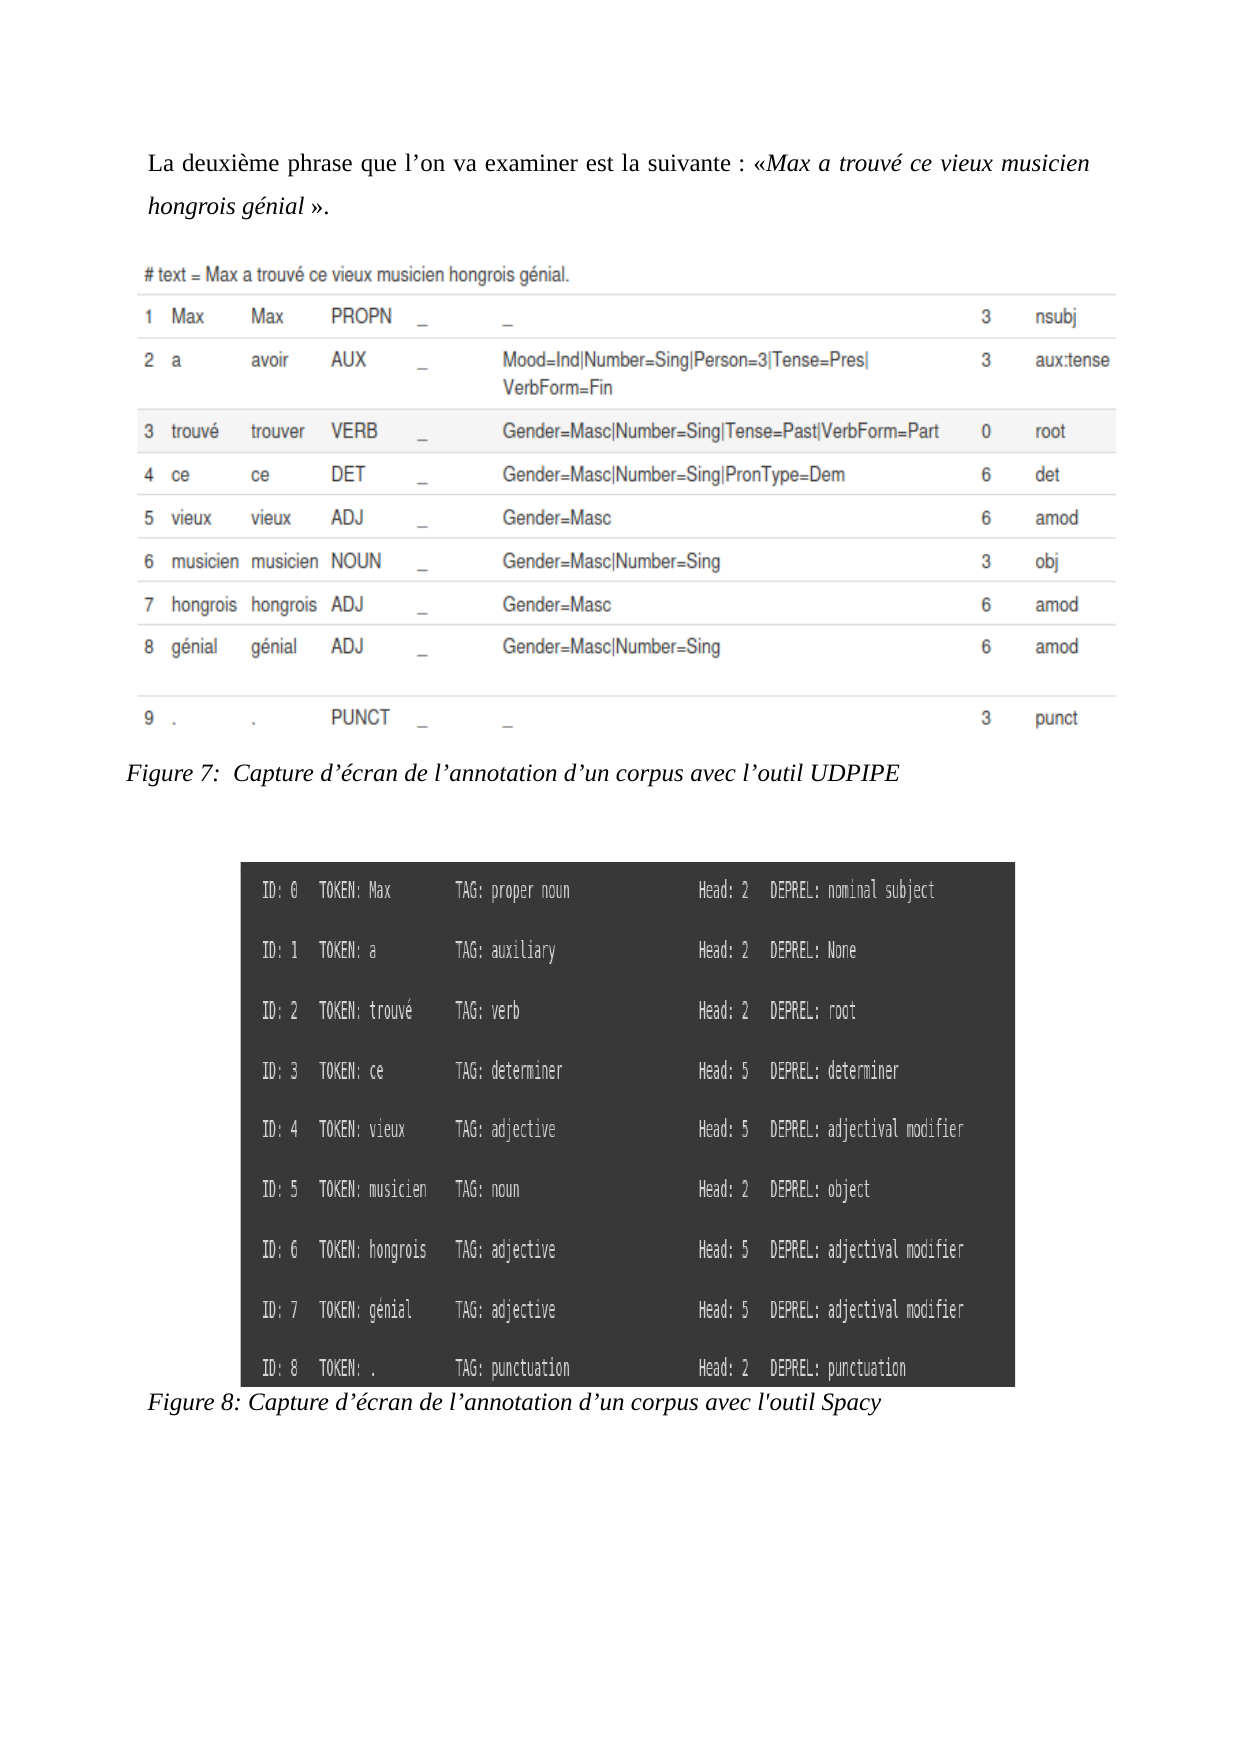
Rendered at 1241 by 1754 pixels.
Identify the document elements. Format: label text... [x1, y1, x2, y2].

picture [124, 261, 1117, 759]
text Figure 7: Capture d’écran de l’annotation d’un corpus avec l’outil UDPIPE [126, 759, 1114, 787]
text Figure 8: Capture d’écran de l’annotation d’un corpus avec l'outil Spacy [147, 1387, 1108, 1416]
text La deuxième phrase que l’on va examiner est la suivante : «Max a trouvé ce vieux musicien hongrois génial ». [148, 148, 1092, 219]
picture [240, 862, 1016, 1387]
